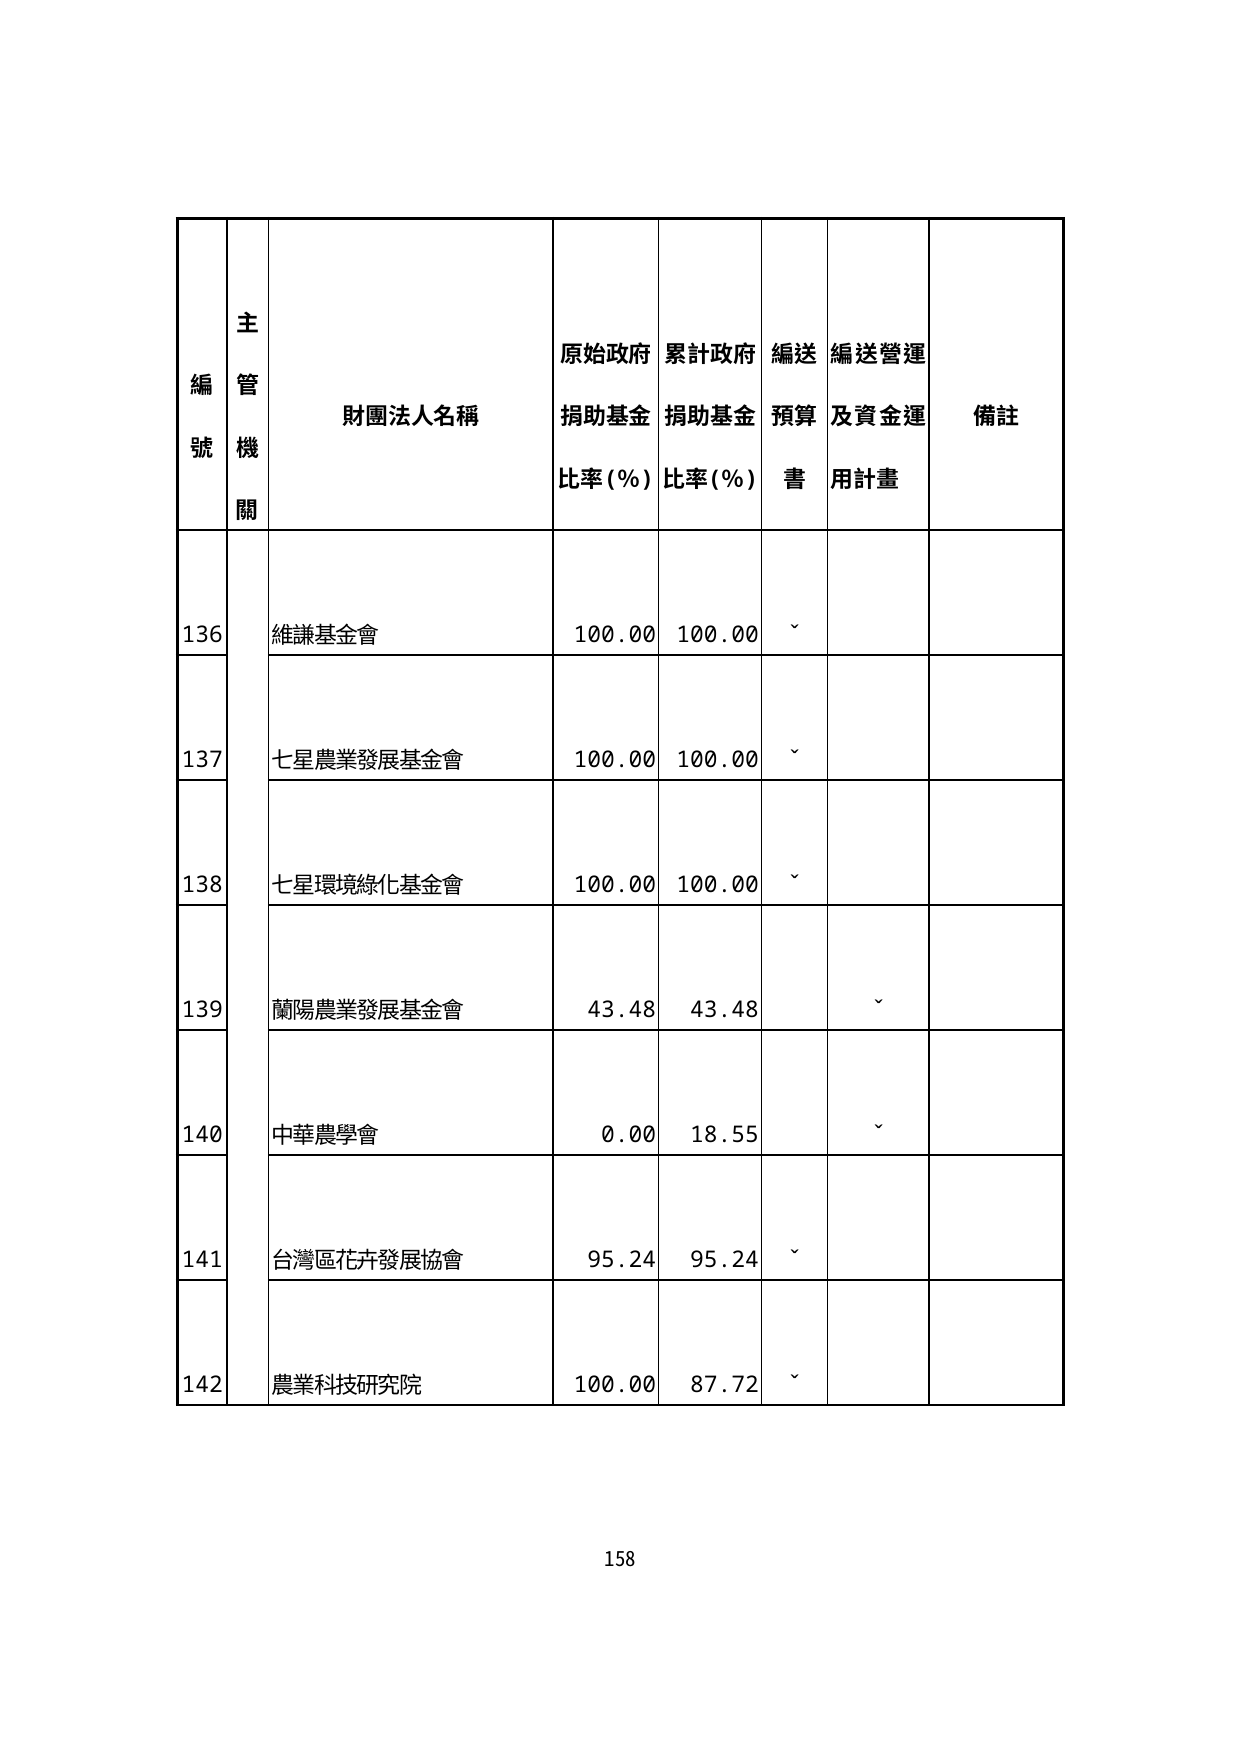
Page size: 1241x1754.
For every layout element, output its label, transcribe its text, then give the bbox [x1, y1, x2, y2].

table_cell 維謙基金會 [269, 531, 552, 654]
table_cell 43.48 [554, 906, 658, 1029]
table_cell ˇ [762, 531, 827, 654]
table_cell [828, 531, 928, 654]
table_cell 農業科技研究院 [269, 1281, 552, 1404]
table_cell [930, 1031, 1062, 1154]
table_header 財團法人名稱 [269, 220, 552, 529]
table_cell 141 [179, 1156, 226, 1279]
table_header 編送預算書 [762, 220, 827, 529]
table_cell ˇ [828, 1031, 928, 1154]
table_cell 139 [179, 906, 226, 1029]
table_cell [762, 906, 827, 1029]
table_cell 100.00 [659, 656, 761, 779]
table_cell [828, 781, 928, 904]
table_cell [930, 781, 1062, 904]
table_header 編送營運及資金運用計畫 [828, 220, 928, 529]
table_cell 87.72 [659, 1281, 761, 1404]
table_cell 七星環境綠化基金會 [269, 781, 552, 904]
table_cell 100.00 [659, 781, 761, 904]
table_cell 100.00 [554, 531, 658, 654]
table_cell [762, 1031, 827, 1154]
table_header 主管機關 [228, 220, 268, 529]
table_cell ˇ [762, 781, 827, 904]
table_cell [930, 531, 1062, 654]
table_cell 18.55 [659, 1031, 761, 1154]
table_cell [930, 656, 1062, 779]
table_cell 136 [179, 531, 226, 654]
table_cell 95.24 [659, 1156, 761, 1279]
table_cell 95.24 [554, 1156, 658, 1279]
table_cell 43.48 [659, 906, 761, 1029]
table_cell 140 [179, 1031, 226, 1154]
table_cell 七星農業發展基金會 [269, 656, 552, 779]
table_cell 138 [179, 781, 226, 904]
table_cell [930, 1156, 1062, 1279]
table_cell [828, 1156, 928, 1279]
table_cell ˇ [762, 1281, 827, 1404]
table_cell 蘭陽農業發展基金會 [269, 906, 552, 1029]
table_cell 137 [179, 656, 226, 779]
table_cell 中華農學會 [269, 1031, 552, 1154]
table_cell 142 [179, 1281, 226, 1404]
table_cell 0.00 [554, 1031, 658, 1154]
table_cell [228, 531, 268, 1404]
table_cell [828, 1281, 928, 1404]
table_cell [930, 906, 1062, 1029]
table_cell 100.00 [554, 656, 658, 779]
table_header 原始政府捐助基金比率(％) [554, 220, 658, 529]
table_header 編號 [179, 220, 226, 529]
table_cell ˇ [762, 656, 827, 779]
table_cell [930, 1281, 1062, 1404]
table_header 備註 [930, 220, 1062, 529]
table_cell [828, 656, 928, 779]
table_cell ˇ [828, 906, 928, 1029]
table_cell 100.00 [554, 781, 658, 904]
table_cell 100.00 [554, 1281, 658, 1404]
table_cell 台灣區花卉發展協會 [269, 1156, 552, 1279]
table_cell 100.00 [659, 531, 761, 654]
table_header 累計政府捐助基金比率(％) [659, 220, 761, 529]
table_cell ˇ [762, 1156, 827, 1279]
